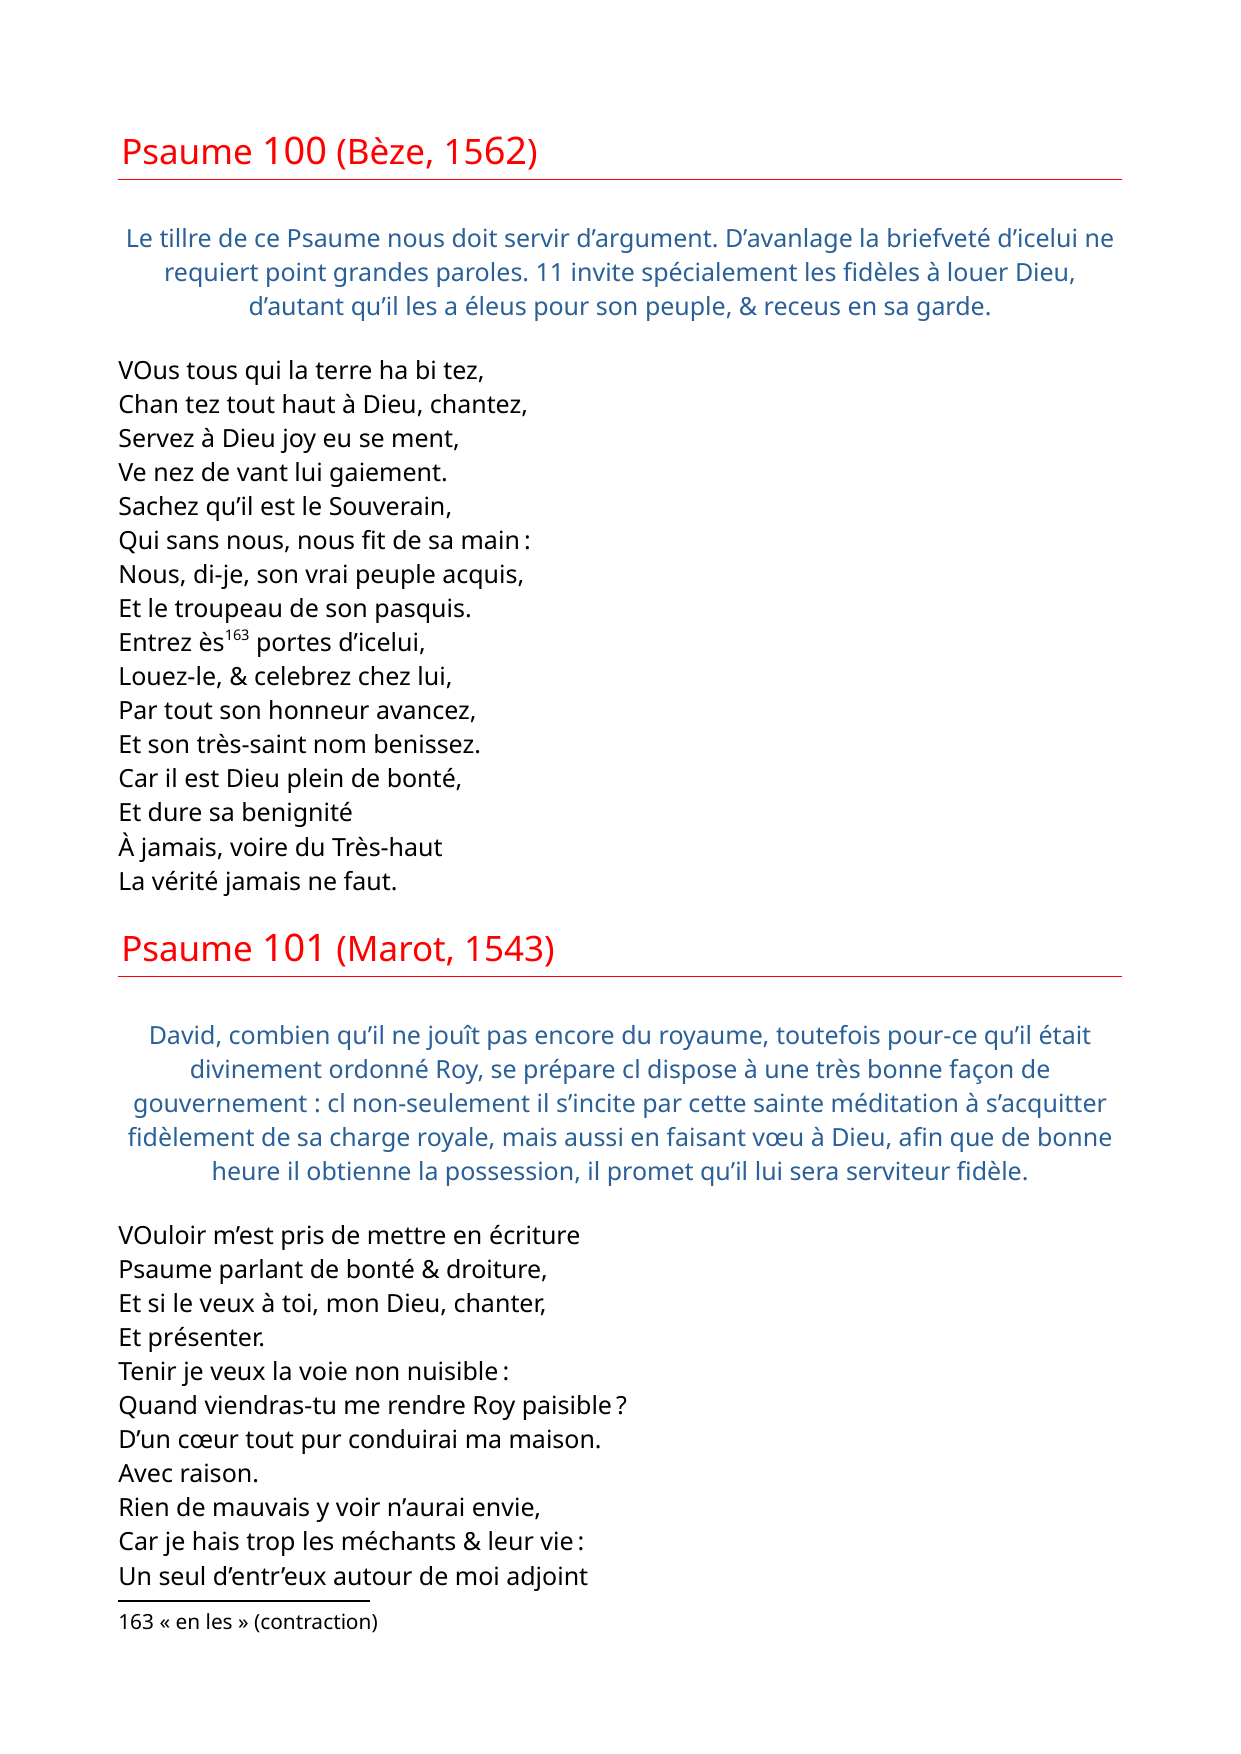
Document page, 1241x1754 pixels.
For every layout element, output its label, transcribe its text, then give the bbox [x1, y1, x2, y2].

text La vérité jamais ne faut. [118, 863, 1122, 897]
text Et si le veux à toi, mon Dieu, chanter, [118, 1286, 1122, 1320]
text Tenir je veux la voie non nuisible : [118, 1354, 1122, 1388]
text Et le troupeau de son pasquis. [118, 591, 1122, 625]
text Et dure sa benignité [118, 795, 1122, 829]
text VOus tous qui la terre ha bi tez, [118, 352, 1122, 386]
subtitle Psaume 101 (Marot, 1543) [118, 918, 1122, 976]
text Ve nez de vant lui gaiement. [118, 454, 1122, 488]
text Entrez ès portes d’icelui, [118, 625, 1122, 659]
subtitle Psaume 100 (Bèze, 1562) [118, 121, 1122, 179]
text Chan tez tout haut à Dieu, chantez, [118, 386, 1122, 420]
text D’un cœur tout pur conduirai ma maison. [118, 1422, 1122, 1456]
text Le tillre de ce Psaume nous doit servir d’argument. D’avanlage la briefveté d’icelui ne requiert point grandes paroles. 11 invite spécialement les fidèles à louer Dieu, d’autant qu’il les a éleus pour son peuple, & receus en sa garde. [118, 221, 1122, 323]
text Rien de mauvais y voir n’aurai envie, [118, 1490, 1122, 1524]
text Louez-le, & celebrez chez lui, [118, 659, 1122, 693]
text Car je hais trop les méchants & leur vie : [118, 1524, 1122, 1558]
text Quand viendras-tu me rendre Roy paisible ? [118, 1388, 1122, 1422]
text Car il est Dieu plein de bonté, [118, 761, 1122, 795]
text Psaume parlant de bonté & droiture, [118, 1252, 1122, 1286]
text VOuloir m’est pris de mettre en écriture [118, 1217, 1122, 1252]
text Et son très-saint nom benissez. [118, 727, 1122, 761]
text À jamais, voire du Très-haut [118, 829, 1122, 863]
text Sachez qu’il est le Souverain, [118, 488, 1122, 523]
text David, combien qu’il ne jouît pas encore du royaume, toutefois pour-ce qu’il était divinement ordonné Roy, se prépare cl dispose à une très bonne façon de gouvernement : cl non-seulement il s’incite par cette sainte méditation à s’acquitter fidèlement de sa charge royale, mais aussi en faisant vœu à Dieu, afin que de bonne heure il obtienne la possession, il promet qu’il lui sera serviteur fidèle. [118, 1018, 1122, 1188]
text Par tout son honneur avancez, [118, 693, 1122, 727]
text Et présenter. [118, 1320, 1122, 1354]
text Nous, di-je, son vrai peuple acquis, [118, 557, 1122, 591]
text « en les » (contraction) [118, 1607, 1122, 1636]
text Qui sans nous, nous fit de sa main : [118, 523, 1122, 557]
text Avec raison. [118, 1456, 1122, 1490]
text Servez à Dieu joy eu se ment, [118, 420, 1122, 454]
text Un seul d’entr’eux autour de moi adjoint [118, 1558, 1122, 1592]
